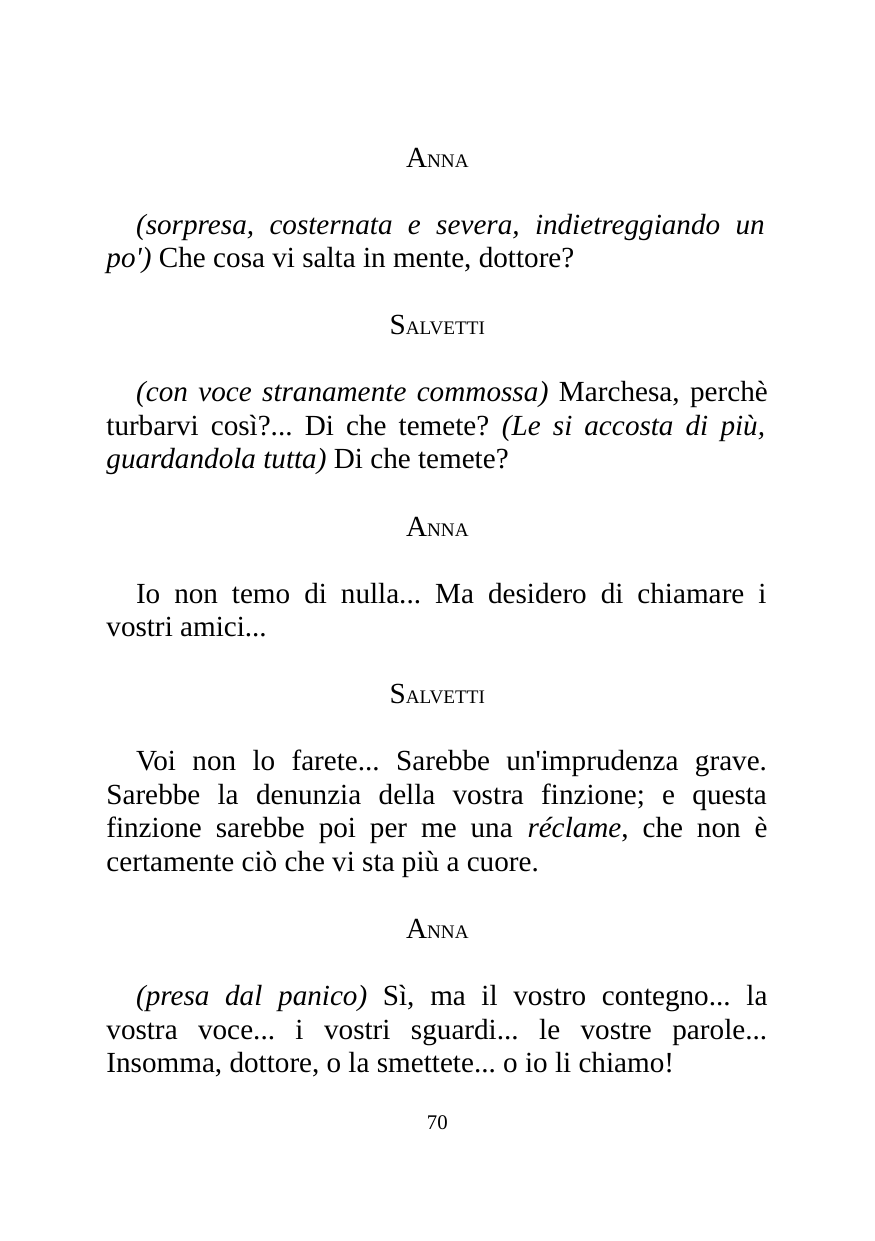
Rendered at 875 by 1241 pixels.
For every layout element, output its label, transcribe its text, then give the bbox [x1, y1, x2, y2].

text Io non temo di nulla... Ma desidero di chiamare i vostri amici... [106, 576, 768, 643]
text (con voce stranamente commossa) Marchesa, perchè turbarvi così?... Di che temete? (Le si accosta di più, guardandola tutta) Di che temete? [106, 374, 768, 475]
text Salvetti [106, 676, 768, 710]
text (presa dal panico) Sì, ma il vostro contegno... la vostra voce... i vostri sguardi... le vostre parole... Insomma, dottore, o la smettete... o io li chiamo! [106, 978, 768, 1079]
text Anna [106, 509, 768, 542]
text Salvetti [106, 307, 768, 341]
text Anna [106, 911, 768, 945]
text (sorpresa, costernata e severa, indietreggiando un po') Che cosa vi salta in mente, dottore? [106, 207, 768, 274]
text Anna [106, 140, 768, 173]
text Voi non lo farete... Sarebbe un'imprudenza grave. Sarebbe la denunzia della vostra finzione; e questa finzione sarebbe poi per me una réclame, che non è certamente ciò che vi sta più a cuore. [106, 743, 768, 878]
